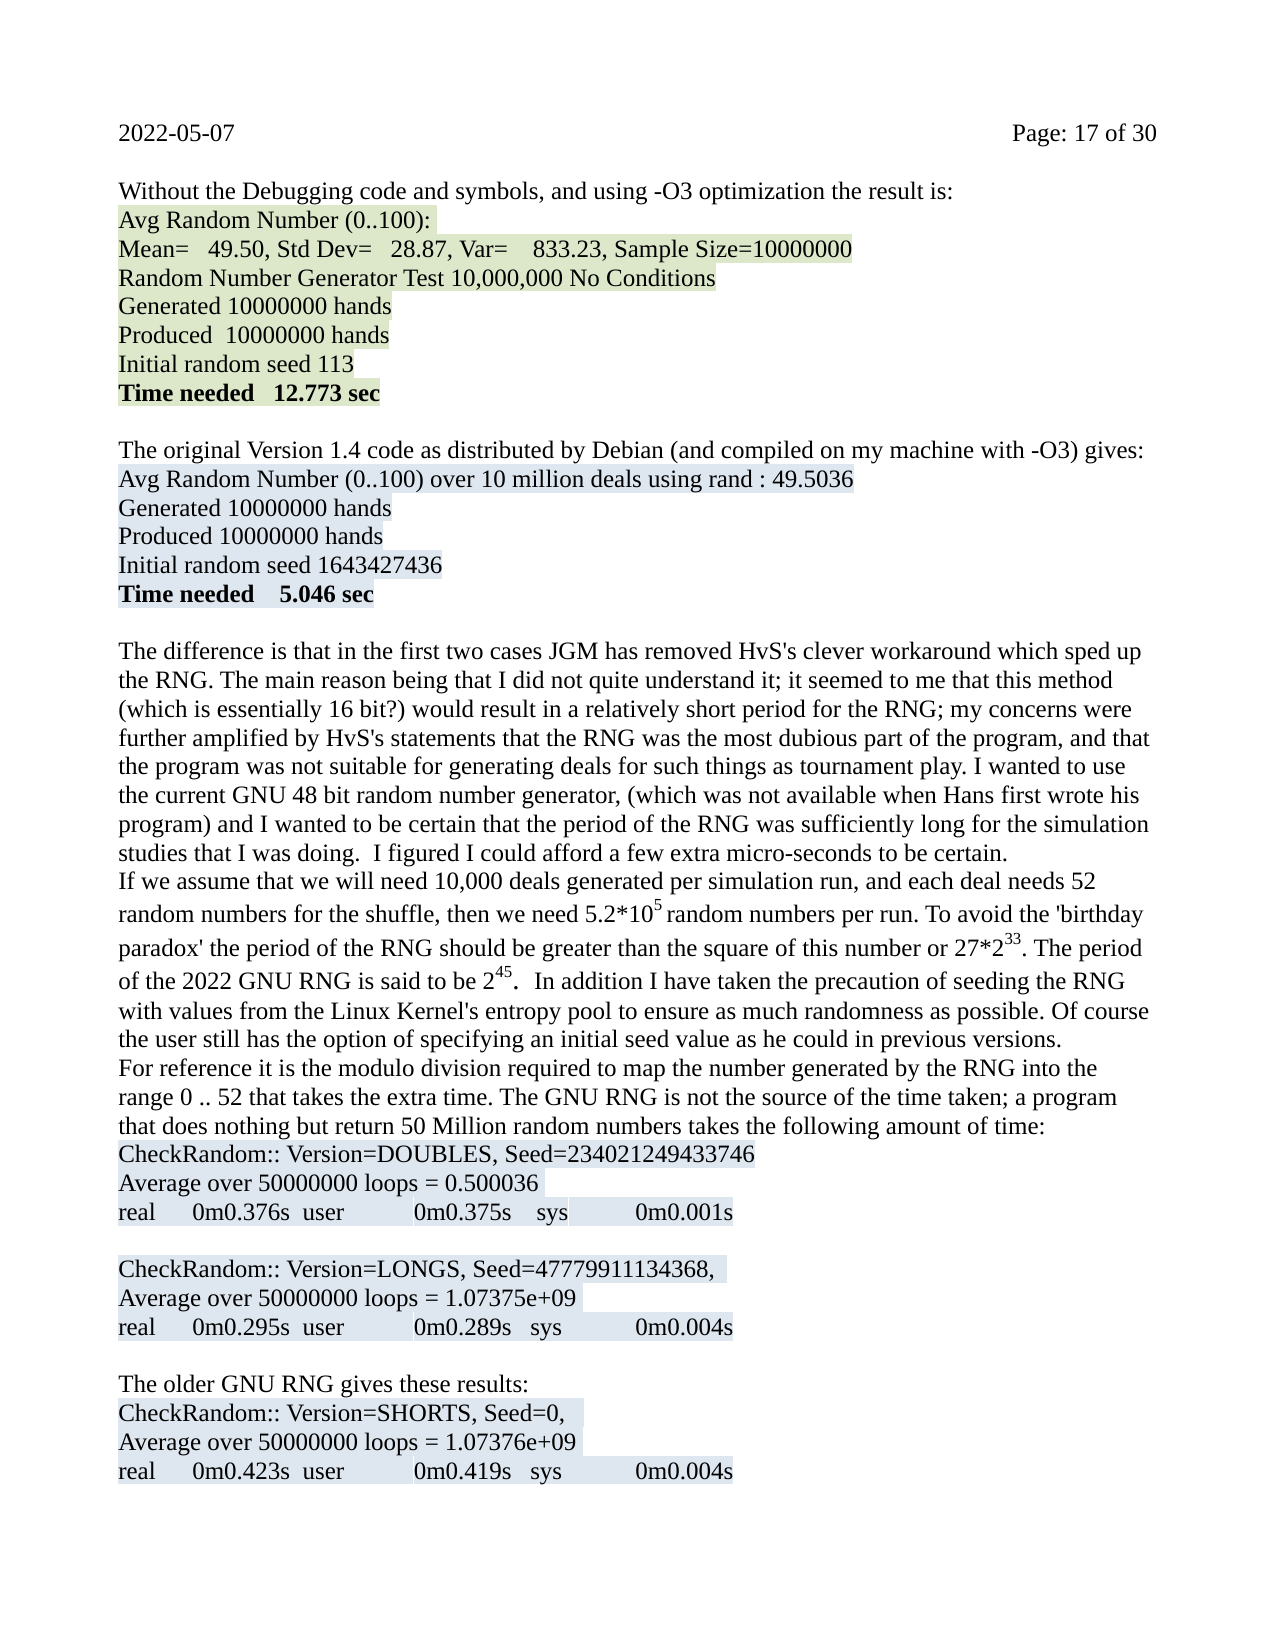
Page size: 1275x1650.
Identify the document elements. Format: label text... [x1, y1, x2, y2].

text CheckRandom:: Version=DOUBLES, Seed=234021249433746 [118, 1139, 1157, 1168]
text Without the Debugging code and symbols, and using -O3 optimization the result is: [118, 176, 1157, 205]
text real 0m0.295s user 0m0.289s sys 0m0.004s [118, 1312, 1157, 1341]
text Average over 50000000 loops = 1.07376e+09 [118, 1427, 1157, 1456]
text The original Version 1.4 code as distributed by Debian (and compiled on my machine with -O3) gives: [118, 435, 1157, 464]
text CheckRandom:: Version=LONGS, Seed=47779911134368, [118, 1254, 1157, 1283]
text Initial random seed 113 [118, 349, 1157, 378]
text Generated 10000000 hands [118, 291, 1157, 320]
text real 0m0.376s user 0m0.375s sys 0m0.001s [118, 1197, 1157, 1226]
text Random Number Generator Test 10,000,000 No Conditions [118, 263, 1157, 291]
text The older GNU RNG gives these results: [118, 1369, 1157, 1398]
text If we assume that we will need 10,000 deals generated per simulation run, and each deal needs 52 random numbers for the shuffle, then we need 5.2*105 random numbers per run. To avoid the 'birthday paradox' the period of the RNG should be greater than the square of this number or 27*233. The period of the 2022 GNU RNG is said to be 245. In addition I have taken the precaution of seeding the RNG with values from the Linux Kernel's entropy pool to ensure as much randomness as possible. Of course the user still has the option of specifying an initial seed value as he could in previous versions. [118, 866, 1157, 1053]
text CheckRandom:: Version=SHORTS, Seed=0, [118, 1398, 1157, 1427]
text Produced 10000000 hands [118, 521, 1157, 550]
text The difference is that in the first two cases JGM has removed HvS's clever workaround which sped up the RNG. The main reason being that I did not quite understand it; it seemed to me that this method (which is essentially 16 bit?) would result in a relatively short period for the RNG; my concerns were further amplified by HvS's statements that the RNG was the most dubious part of the program, and that the program was not suitable for generating deals for such things as tournament play. I wanted to use the current GNU 48 bit random number generator, (which was not available when Hans first wrote his program) and I wanted to be certain that the period of the RNG was sufficiently long for the simulation studies that I was doing. I figured I could afford a few extra micro-seconds to be certain. [118, 636, 1157, 866]
text Avg Random Number (0..100): [118, 205, 1157, 234]
text real 0m0.423s user 0m0.419s sys 0m0.004s [118, 1456, 1157, 1484]
text Initial random seed 1643427436 [118, 550, 1157, 579]
text Mean= 49.50, Std Dev= 28.87, Var= 833.23, Sample Size=10000000 [118, 234, 1157, 263]
text Average over 50000000 loops = 1.07375e+09 [118, 1283, 1157, 1312]
text For reference it is the modulo division required to map the number generated by the RNG into the range 0 .. 52 that takes the extra time. The GNU RNG is not the source of the time taken; a program that does nothing but return 50 Million random numbers takes the following amount of time: [118, 1053, 1157, 1139]
text Avg Random Number (0..100) over 10 million deals using rand : 49.5036 [118, 464, 1157, 493]
text Average over 50000000 loops = 0.500036 [118, 1168, 1157, 1197]
text Time needed 5.046 sec [118, 579, 1157, 608]
text Time needed 12.773 sec [118, 378, 1157, 406]
text Produced 10000000 hands [118, 320, 1157, 349]
text Generated 10000000 hands [118, 493, 1157, 521]
